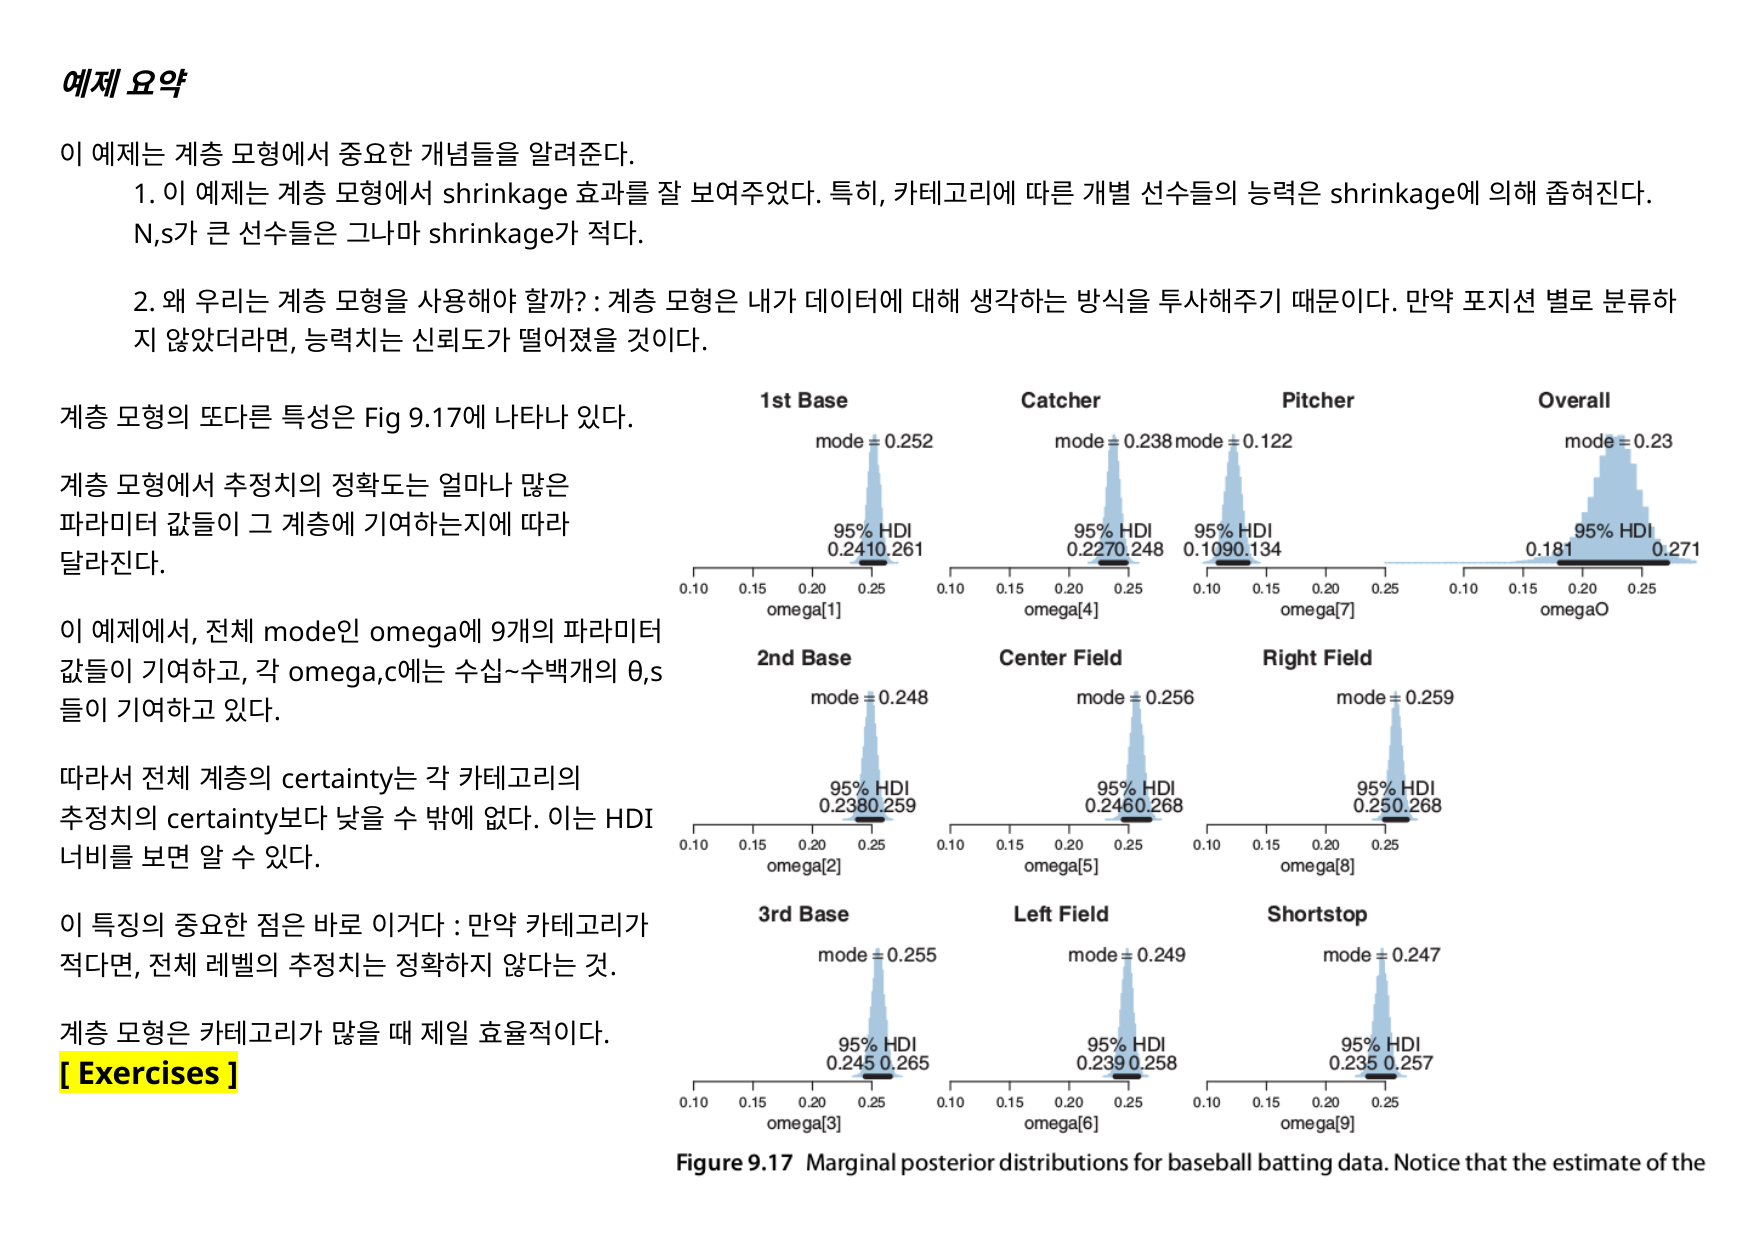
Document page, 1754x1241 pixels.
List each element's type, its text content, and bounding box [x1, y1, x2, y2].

text 이 특징의 중요한 점은 바로 이거다 : 만약 카테고리가 적다면, 전체 레벨의 추정치는 정확하지 않다는 것. [59, 904, 676, 983]
picture [676, 375, 1719, 1179]
text 계층 모형은 카테고리가 많을 때 제일 효율적이다. [59, 1012, 676, 1051]
text N,s가 큰 선수들은 그나마 shrinkage가 적다. [59, 212, 1695, 251]
text 계층 모형에서 추정치의 정확도는 얼마나 많은 파라미터 값들이 그 계층에 기여하는지에 따라 달라진다. [59, 464, 676, 582]
text 이 예제에서, 전체 mode인 omega에 9개의 파라미터 값들이 기여하고, 각 omega,c에는 수십~수백개의 θ,s들이 기여하고 있다. [59, 610, 676, 728]
text 1. 이 예제는 계층 모형에서 shrinkage 효과를 잘 보여주었다. 특히, 카테고리에 따른 개별 선수들의 능력은 shrinkage에 의해 좁혀진다. [59, 172, 1695, 212]
text 2. 왜 우리는 계층 모형을 사용해야 할까? : 계층 모형은 내가 데이터에 대해 생각하는 방식을 투사해주기 때문이다. 만약 포지션 별로 분류하 지 않았더라면, 능력치는 신뢰도가 떨어졌을 것이다. [59, 280, 1695, 359]
text 이 예제는 계층 모형에서 중요한 개념들을 알려준다. [59, 133, 1695, 172]
text 계층 모형의 또다른 특성은 Fig 9.17에 나타나 있다. [59, 396, 676, 435]
text 따라서 전체 계층의 certainty는 각 카테고리의 추정치의 certainty보다 낮을 수 밖에 없다. 이는 HDI 너비를 보면 알 수 있다. [59, 757, 676, 875]
text [ Exercises ] [59, 1051, 676, 1093]
text 예제 요약 [59, 59, 1695, 104]
